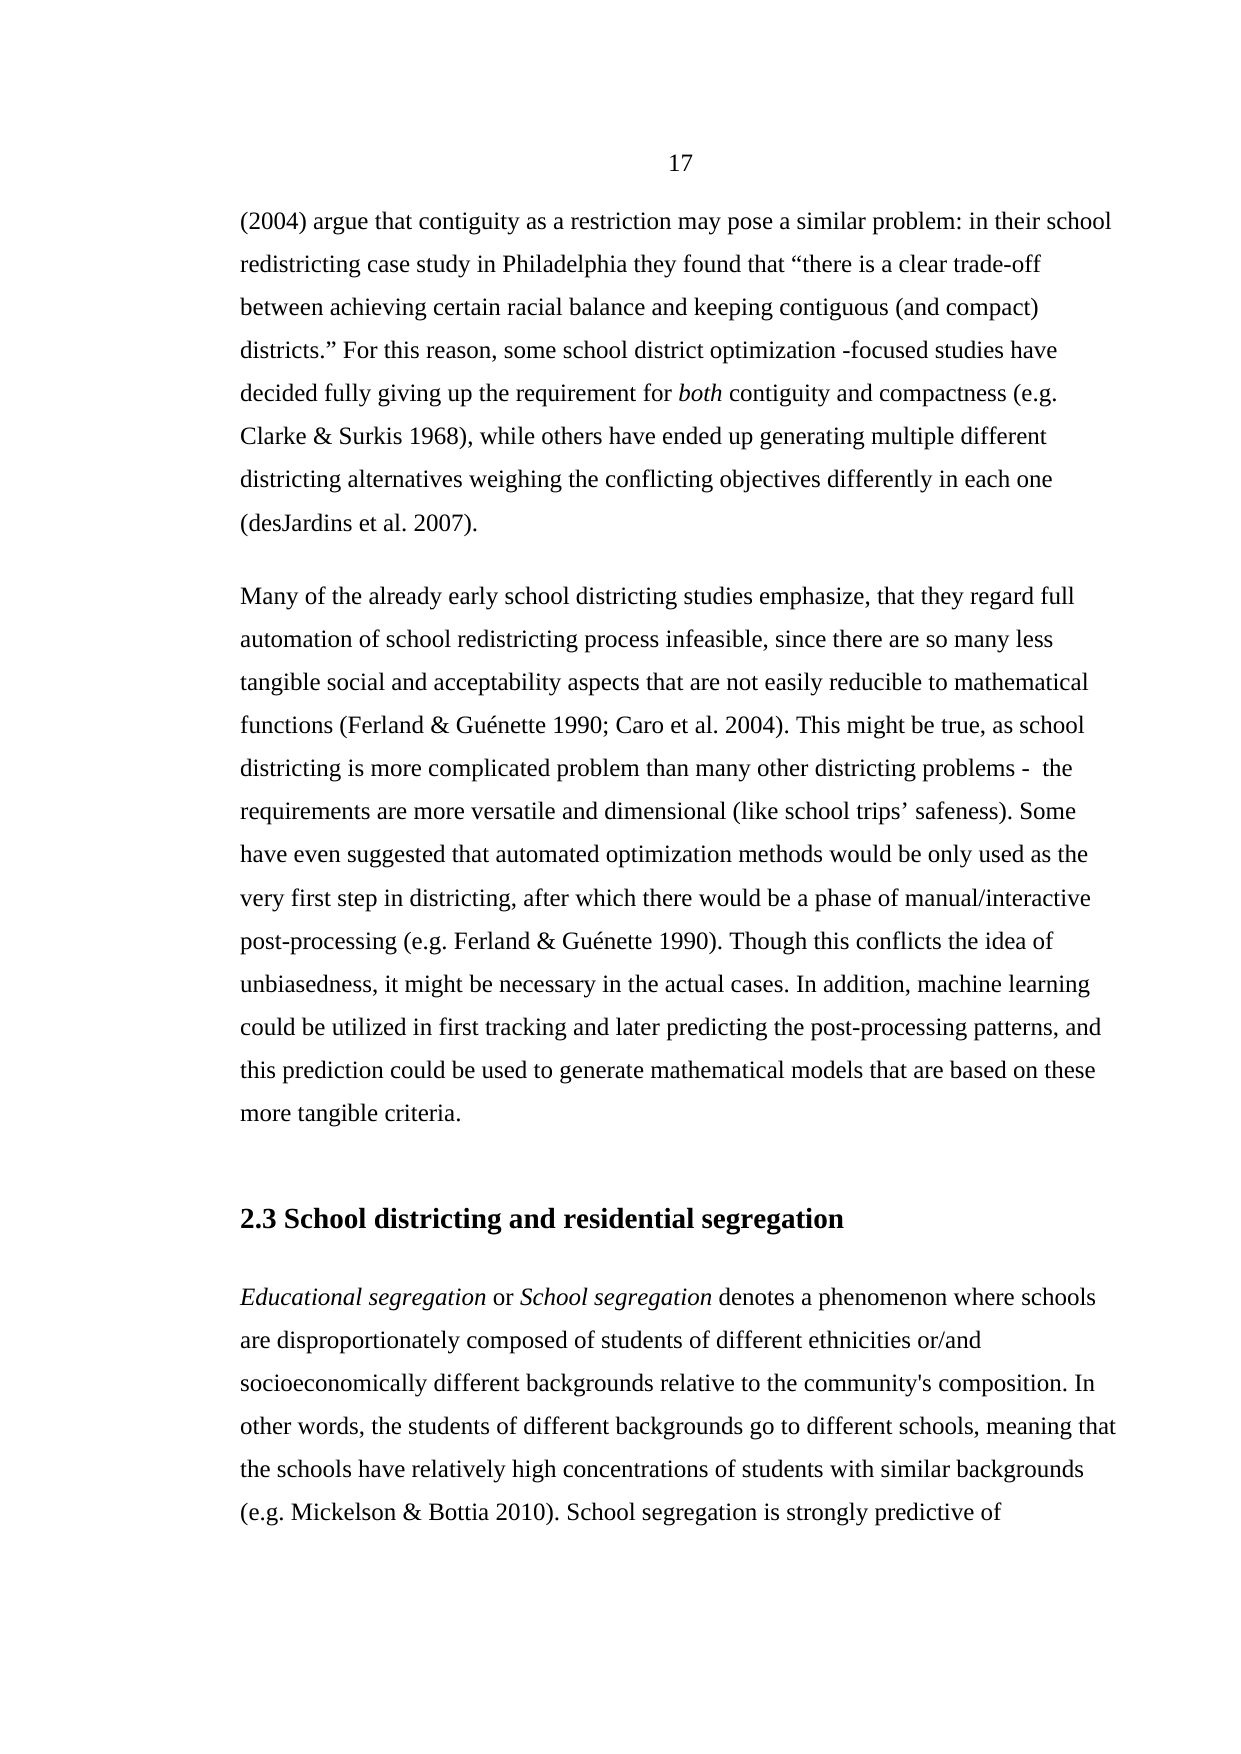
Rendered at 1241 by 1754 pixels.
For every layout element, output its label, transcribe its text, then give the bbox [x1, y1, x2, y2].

text (2004) argue that contiguity as a restriction may pose a similar problem: in their school redistricting case study in Philadelphia they found that “there is a clear trade-off between achieving certain racial balance and keeping contiguous (and compact) districts.” For this reason, some school district optimization -focused studies have decided fully giving up the requirement for both contiguity and compactness (e.g. Clarke & Surkis 1968), while others have ended up generating multiple different districting alternatives weighing the conflicting objectives differently in each one (desJardins et al. 2007). [240, 206, 1121, 536]
text Many of the already early school districting studies emphasize, that they regard full automation of school redistricting process infeasible, since there are so many less tangible social and acceptability aspects that are not easily reducible to mathematical functions (Ferland & Guénette 1990; Caro et al. 2004). This might be true, as school districting is more complicated problem than many other districting problems - the requirements are more versatile and dimensional (like school trips’ safeness). Some have even suggested that automated optimization methods would be only used as the very first step in districting, after which there would be a phase of manual/interactive post-processing (e.g. Ferland & Guénette 1990). Though this conflicts the idea of unbiasedness, it might be necessary in the actual cases. In addition, machine learning could be utilized in first tracking and later predicting the post-processing patterns, and this prediction could be used to generate mathematical models that are based on these more tangible criteria. [240, 581, 1121, 1127]
subtitle 2.3 School districting and residential segregation [240, 1201, 1121, 1235]
text Educational segregation or School segregation denotes a phenomenon where schools are disproportionately composed of students of different ethnicities or/and socioeconomically different backgrounds relative to the community's composition. In other words, the students of different backgrounds go to different schools, meaning that the schools have relatively high concentrations of students with similar backgrounds (e.g. Mickelson & Bottia 2010). School segregation is strongly predictive of [240, 1282, 1121, 1526]
